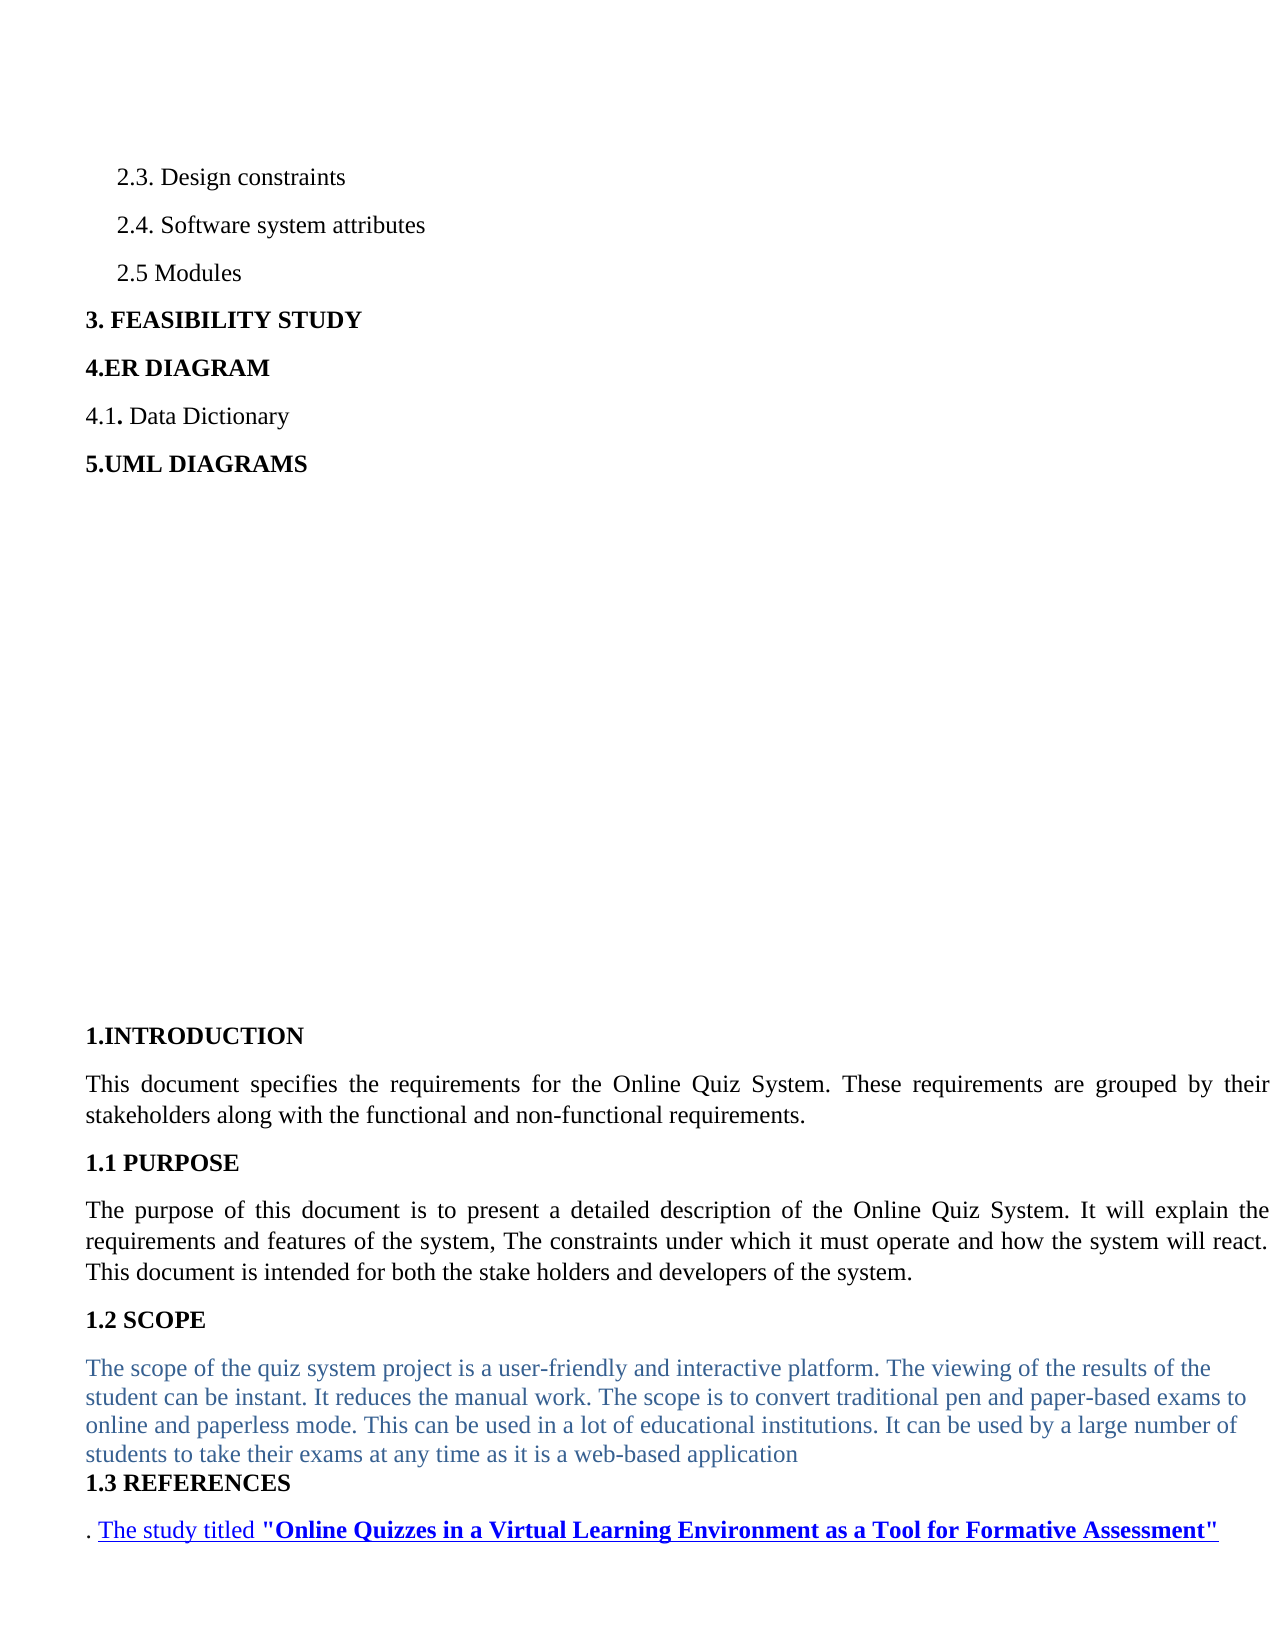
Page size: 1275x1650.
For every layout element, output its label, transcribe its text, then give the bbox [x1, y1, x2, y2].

text 2.3. Design constraints [85, 162, 1271, 191]
text 1.INTRODUCTION [85, 1021, 1271, 1050]
text 2.5 Modules [85, 258, 1271, 287]
text 1.1 PURPOSE [85, 1148, 1271, 1176]
text 4.1. Data Dictionary [85, 401, 1271, 430]
text This document specifies the requirements for the Online Quiz System. These requirements are grouped by their stakeholders along with the functional and non-functional requirements. [85, 1069, 1271, 1129]
text 1.2 SCOPE [85, 1305, 1271, 1334]
text . The study titled "Online Quizzes in a Virtual Learning Environment as a Tool for Formative Assessment" [85, 1516, 1271, 1544]
text 1.3 REFERENCES [85, 1468, 1271, 1497]
text 3. FEASIBILITY STUDY [85, 306, 1271, 334]
subtitle The scope of the quiz system project is a user-friendly and interactive platform. The viewing of the results of the student can be instant. It reduces the manual work. The scope is to convert traditional pen and paper-based exams to online and paperless mode. This can be used in a lot of educational institutions. It can be used by a large number of students to take their exams at any time as it is a web-based application [85, 1353, 1271, 1468]
text 4.ER DIAGRAM [85, 353, 1271, 382]
text The purpose of this document is to present a detailed description of the Online Quiz System. It will explain the requirements and features of the system, The constraints under which it must operate and how the system will react. This document is intended for both the stake holders and developers of the system. [85, 1195, 1271, 1286]
text 5.UML DIAGRAMS [85, 449, 1271, 477]
text 2.4. Software system attributes [85, 210, 1271, 239]
